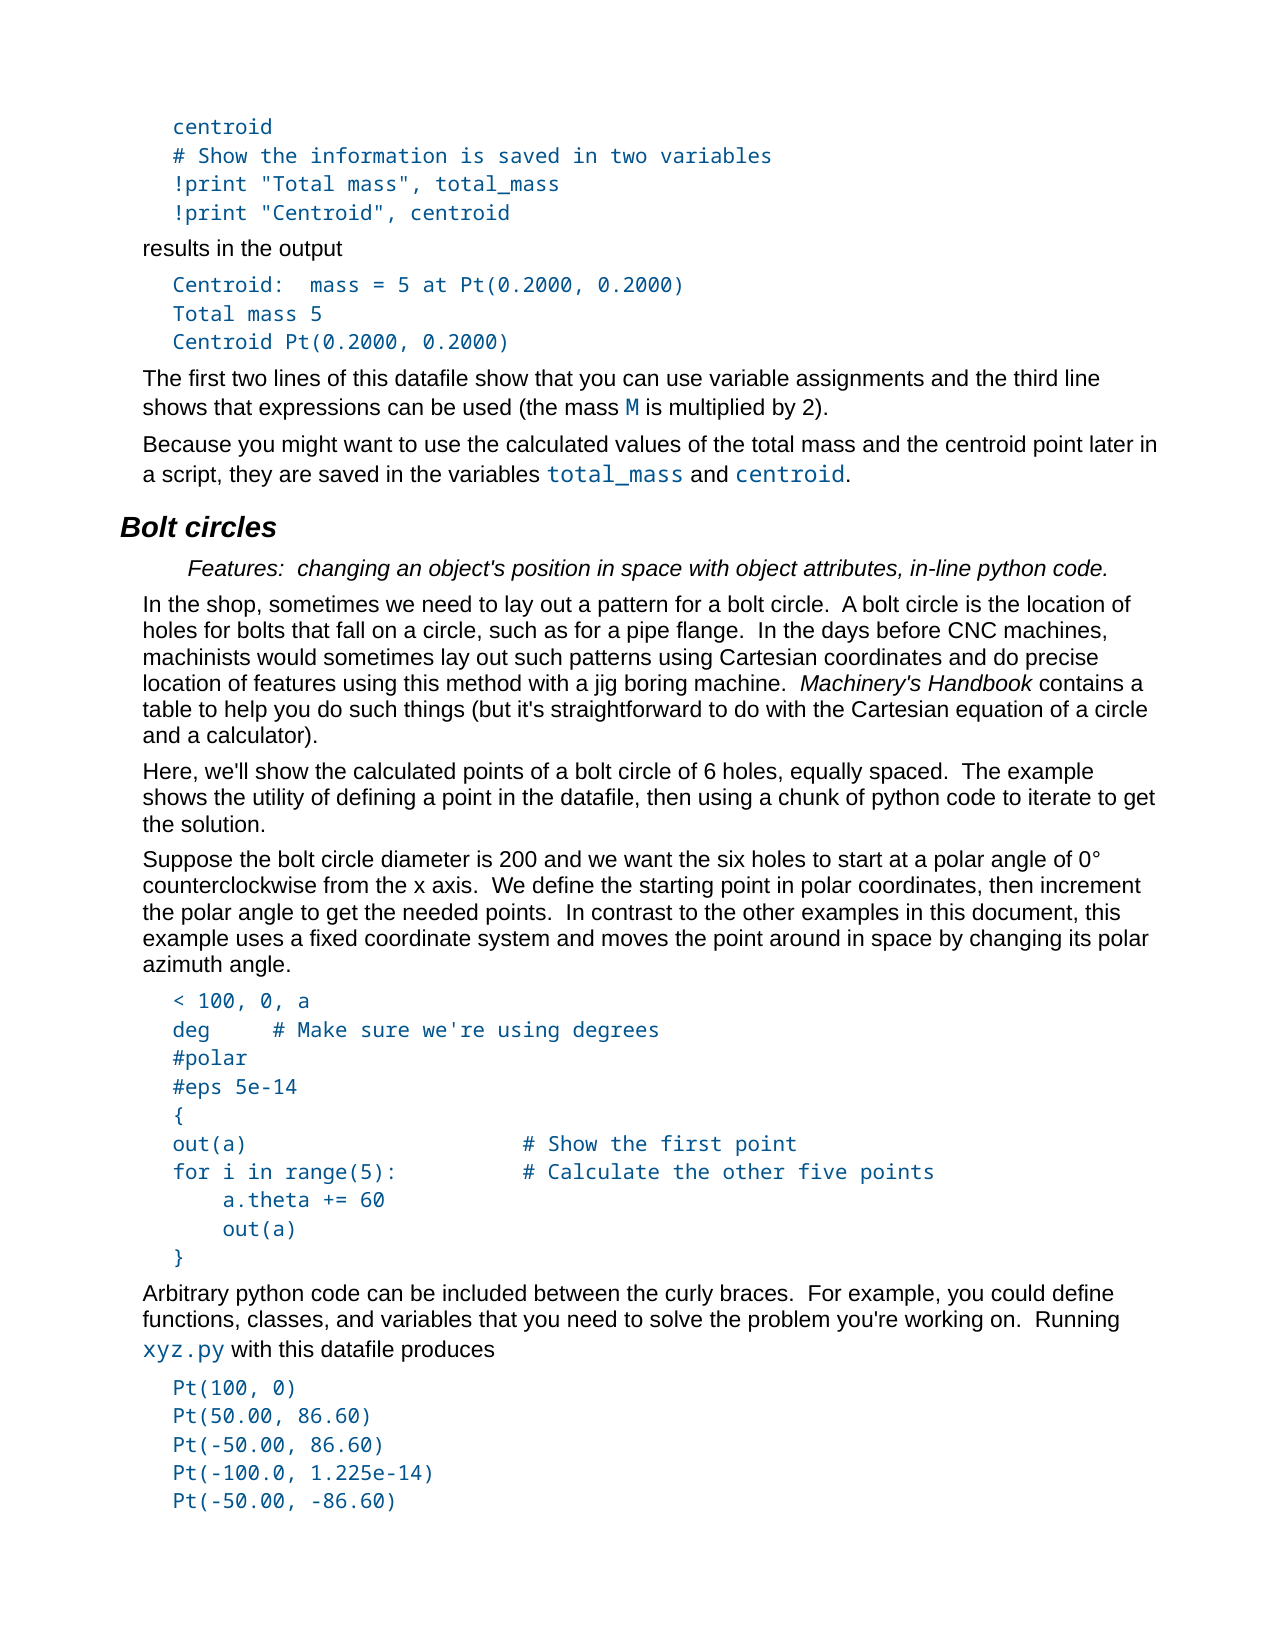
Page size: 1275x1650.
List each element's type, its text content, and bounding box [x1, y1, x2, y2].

text !print "Total mass", total_mass [172, 169, 1162, 198]
text Suppose the bolt circle diameter is 200 and we want the six holes to start at a polar angle of 0° counterclockwise from the x axis. We define the starting point in polar coordinates, then increment the polar angle to get the needed points. In contrast to the other examples in this document, this example uses a fixed coordinate system and moves the point around in space by changing its polar azimuth angle. [142, 846, 1162, 978]
text < 100, 0, a [172, 987, 1162, 1015]
text Pt(-50.00, -86.60) [172, 1487, 1162, 1515]
text Centroid Pt(0.2000, 0.2000) [172, 327, 1162, 356]
text Pt(-50.00, 86.60) [172, 1430, 1162, 1458]
text out(a) [172, 1214, 1162, 1242]
text !print "Centroid", centroid [172, 198, 1162, 226]
text #eps 5e-14 [172, 1072, 1162, 1100]
text a.theta += 60 [172, 1186, 1162, 1214]
text Pt(-100.0, 1.225e-14) [172, 1458, 1162, 1487]
text Pt(50.00, 86.60) [172, 1401, 1162, 1430]
text { [172, 1100, 1162, 1129]
text Here, we'll show the calculated points of a bolt circle of 6 holes, equally spaced. The example shows the utility of defining a point in the datafile, then using a chunk of python code to iterate to get the solution. [142, 758, 1162, 837]
text #polar [172, 1043, 1162, 1072]
text out(a) # Show the first point [172, 1129, 1162, 1157]
text Features: changing an object's position in space with object attributes, in-line python code. [187, 555, 1117, 582]
text Arbitrary python code can be included between the curly braces. For example, you could define functions, classes, and variables that you need to solve the problem you're working on. Running xyz.py with this datafile produces [142, 1280, 1162, 1364]
text for i in range(5): # Calculate the other five points [172, 1157, 1162, 1186]
text centroid [172, 112, 1162, 141]
text results in the output [142, 235, 1162, 262]
text In the shop, sometimes we need to lay out a pattern for a bolt circle. A bolt circle is the location of holes for bolts that fall on a circle, such as for a pipe flange. In the days before CNC machines, machinists would sometimes lay out such patterns using Cartesian coordinates and do precise location of features using this method with a jig boring machine. Machinery's Handbook contains a table to help you do such things (but it's straightforward to do with the Cartesian equation of a circle and a calculator). [142, 591, 1162, 749]
subtitle Bolt circles [120, 510, 1162, 543]
text Total mass 5 [172, 299, 1162, 327]
text deg # Make sure we're using degrees [172, 1015, 1162, 1043]
text # Show the information is saved in two variables [172, 141, 1162, 169]
text Pt(100, 0) [172, 1373, 1162, 1401]
text Centroid: mass = 5 at Pt(0.2000, 0.2000) [172, 271, 1162, 299]
text } [172, 1242, 1162, 1271]
text Because you might want to use the calculated values of the total mass and the centroid point later in a script, they are saved in the variables total_mass and centroid. [142, 431, 1162, 489]
text The first two lines of this datafile show that you can use variable assignments and the third line shows that expressions can be used (the mass M is multiplied by 2). [142, 365, 1162, 422]
